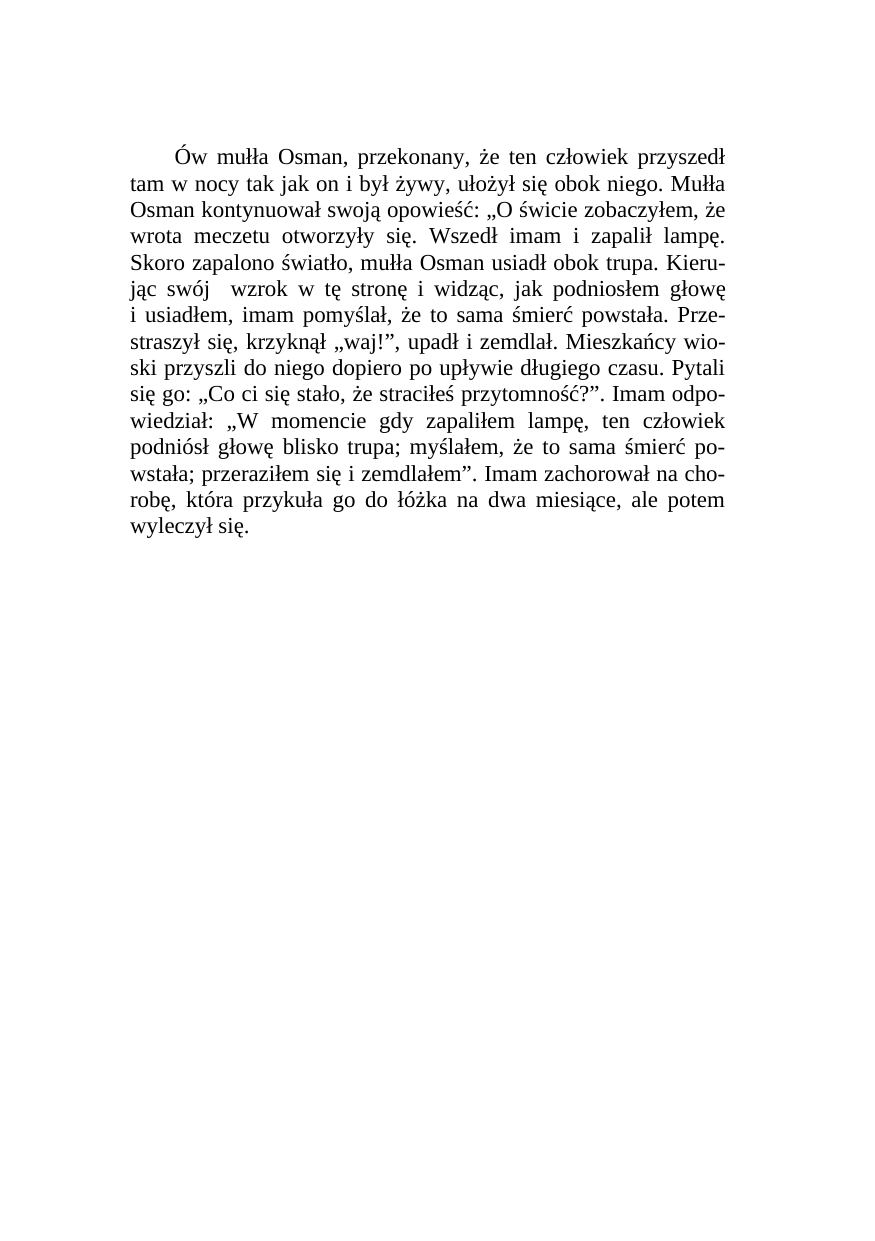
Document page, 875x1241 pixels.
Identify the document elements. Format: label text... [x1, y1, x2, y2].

text Ów mułła Osman, przekonany, że ten człowiek przyszedł tam w nocy tak jak on i był żywy, ułożył się obok niego. Mułła Osman kontynuował swoją opowieść: „O świcie zobaczyłem, że wrota meczetu otworzyły się. Wszedł imam i zapalił lampę. Skoro zapalono światło, mułła Osman usiadł obok trupa. Kieru- jąc swój wzrok w tę stronę i widząc, jak podniosłem głowę i usiadłem, imam pomyślał, że to sama śmierć powstała. Prze- straszył się, krzyknął „waj!”, upadł i zemdlał. Mieszkańcy wio- ski przyszli do niego dopiero po upływie długiego czasu. Pytali się go: „Co ci się stało, że straciłeś przytomność?”. Imam odpo- wiedział: „W momencie gdy zapaliłem lampę, ten człowiek podniósł głowę blisko trupa; myślałem, że to sama śmierć po- wstała; przeraziłem się i zemdlałem”. Imam zachorował na cho- robę, która przykuła go do łóżka na dwa miesiące, ale potem wyleczył się. [130, 143, 726, 539]
